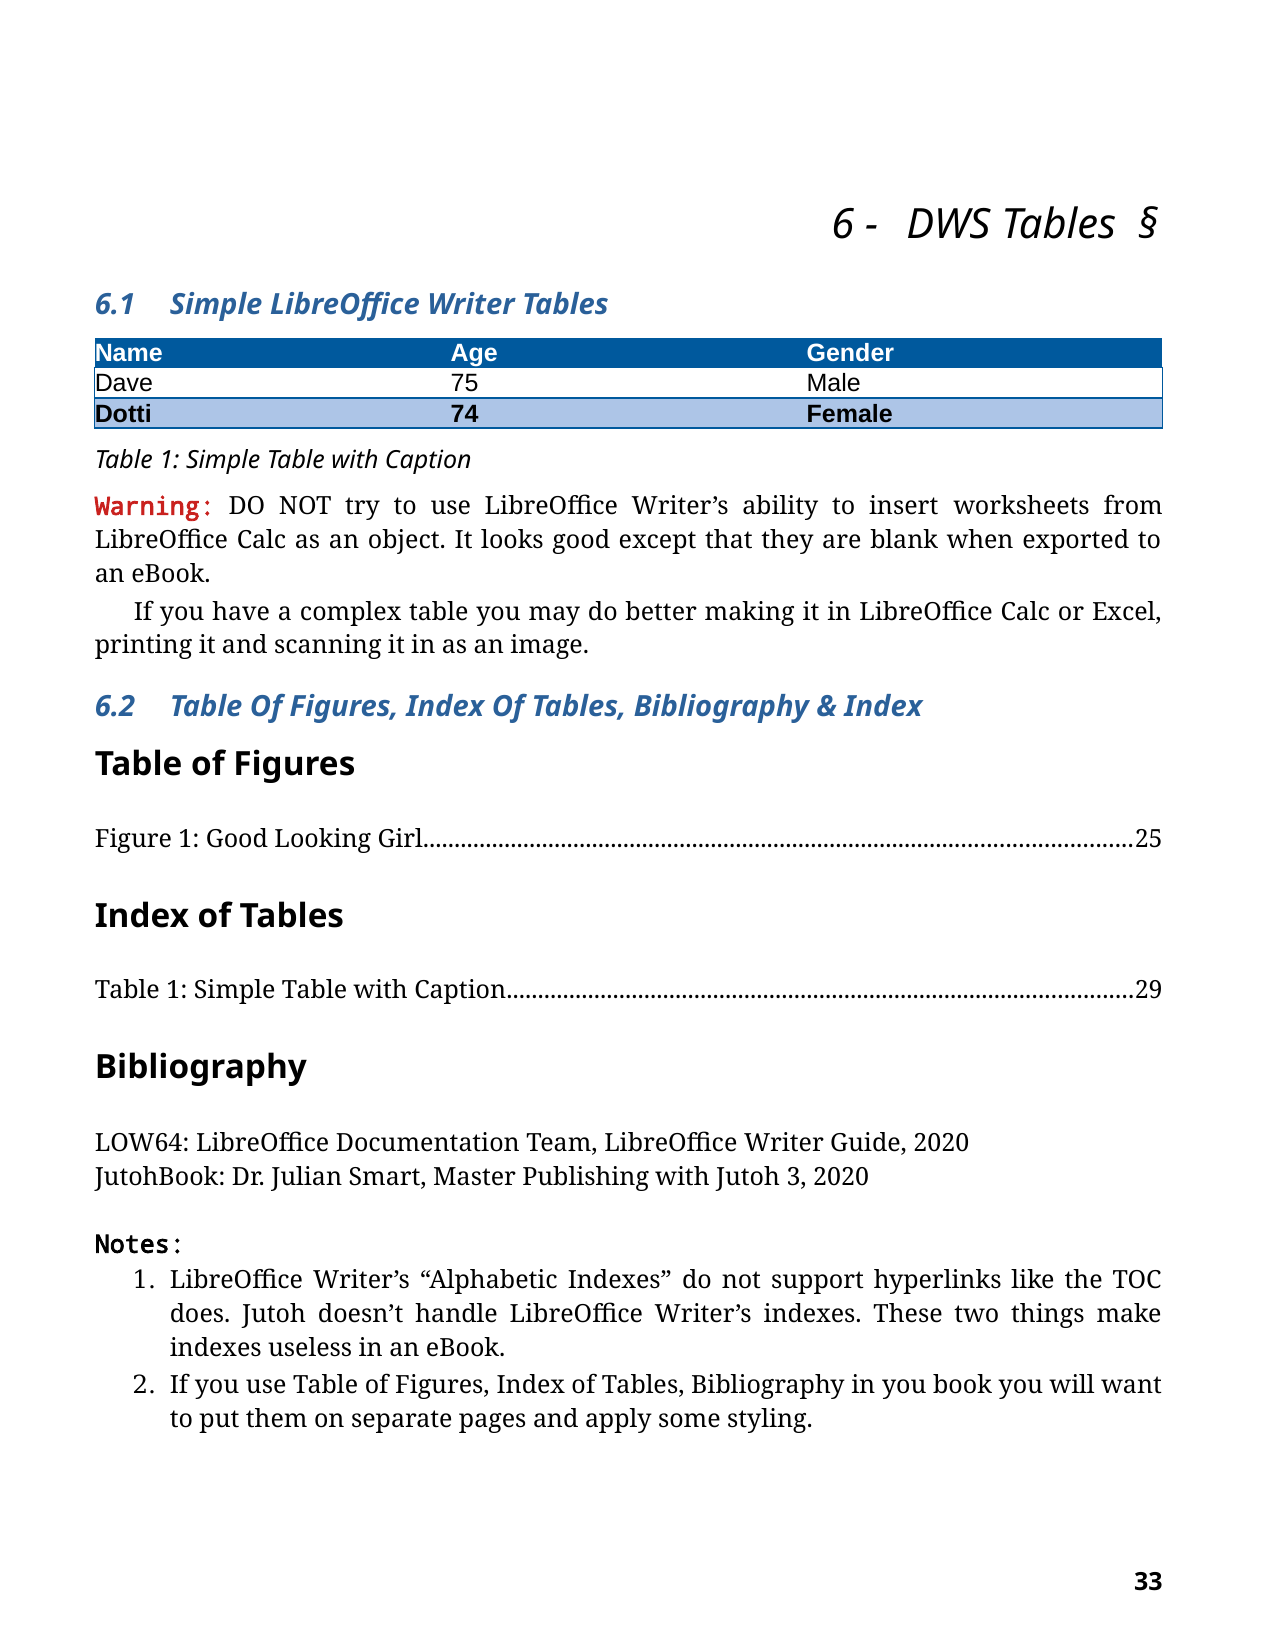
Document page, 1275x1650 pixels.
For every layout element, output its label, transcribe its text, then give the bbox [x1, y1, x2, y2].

list If you use Table of Figures, Index of Tables, Bibliography in you book you will want to put them on separate pages and apply some styling. [132, 1367, 1162, 1435]
table_header Name [95, 338, 450, 367]
text Table 1: Simple Table with Caption 29 [94, 972, 1162, 1006]
table_cell Dave [95, 368, 450, 397]
text If you have a complex table you may do better making it in LibreOffice Calc or Excel, printing it and scanning it in as an image. [94, 593, 1162, 661]
table_cell 75 [450, 368, 806, 397]
table_header Age [450, 338, 806, 367]
table_cell Female [806, 399, 1162, 427]
subtitle Simple LibreOffice Writer Tables [94, 283, 1162, 323]
table_cell Dotti [95, 399, 450, 427]
table_cell Male [806, 368, 1162, 397]
table_cell 74 [450, 399, 806, 427]
list LibreOffice Writer’s “Alphabetic Indexes” do not support hyperlinks like the TOC does. Jutoh doesn’t handle LibreOffice Writer’s indexes. These two things make indexes useless in an eBook. [132, 1262, 1162, 1364]
text Notes: [94, 1229, 1162, 1259]
text LOW64: LibreOffice Documentation Team, LibreOffice Writer Guide, 2020 [94, 1124, 1162, 1158]
subtitle Table of Figures, Index of Tables, Bibliography & Index [94, 685, 1162, 724]
table_header Gender [806, 338, 1162, 367]
text Warning: DO NOT try to use LibreOffice Writer’s ability to insert worksheets from LibreOffice Calc as an object. It looks good except that they are blank when exported to an eBook. [94, 488, 1162, 590]
text Table 1: Simple Table with Caption [94, 441, 1162, 475]
subtitle Index of Tables [94, 891, 1162, 937]
text JutohBook: Dr. Julian Smart, Master Publishing with Jutoh 3, 2020 [94, 1158, 1162, 1192]
subtitle Bibliography [94, 1043, 1162, 1089]
text Figure 1: Good Looking Girl 25 [94, 820, 1162, 854]
subtitle DWS Tables § [94, 194, 1162, 251]
subtitle Table of Figures [94, 739, 1162, 785]
